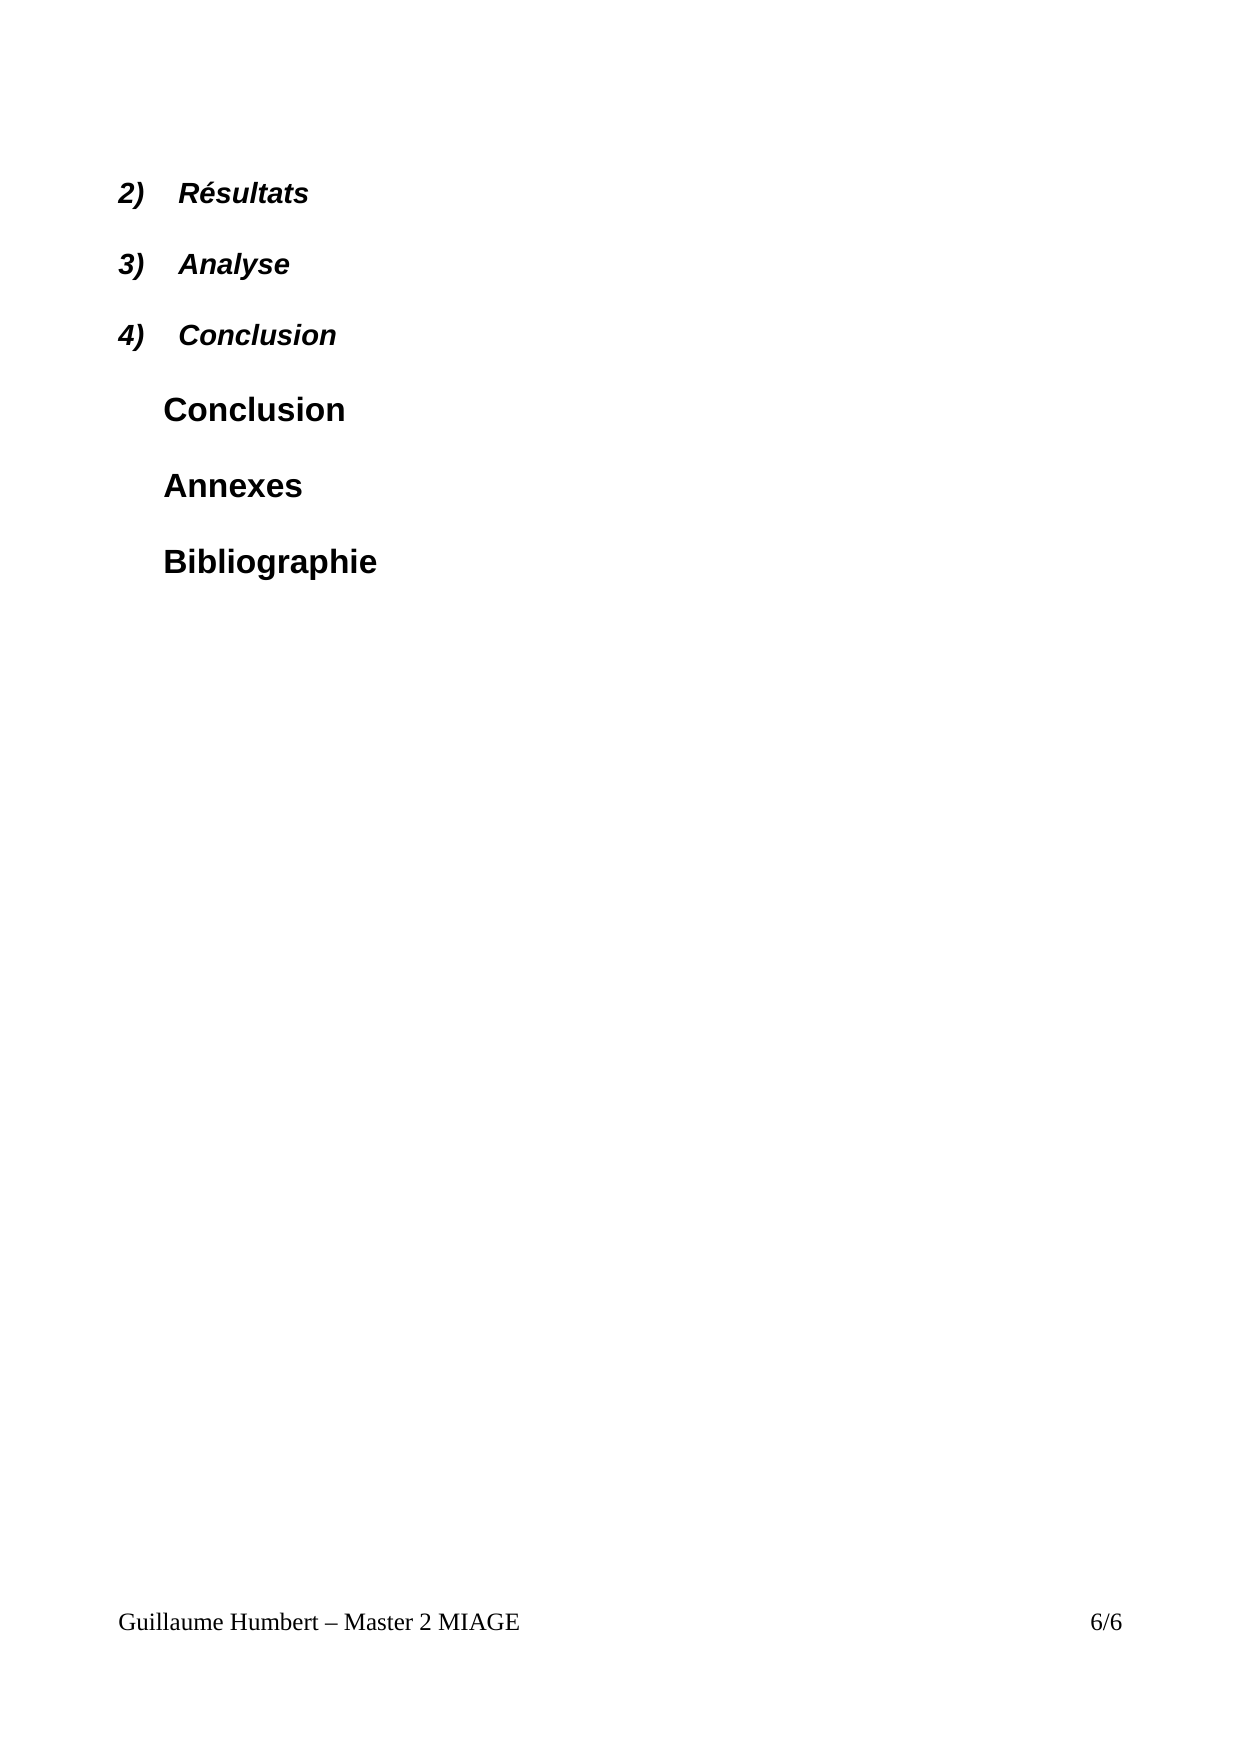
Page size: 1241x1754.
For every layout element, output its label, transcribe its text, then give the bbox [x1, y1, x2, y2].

subtitle Conclusion [118, 318, 1122, 352]
subtitle Bibliographie [118, 542, 1122, 580]
subtitle Analyse [118, 247, 1122, 281]
subtitle Annexes [118, 466, 1122, 504]
subtitle Résultats [118, 176, 1122, 210]
subtitle Conclusion [118, 389, 1122, 428]
